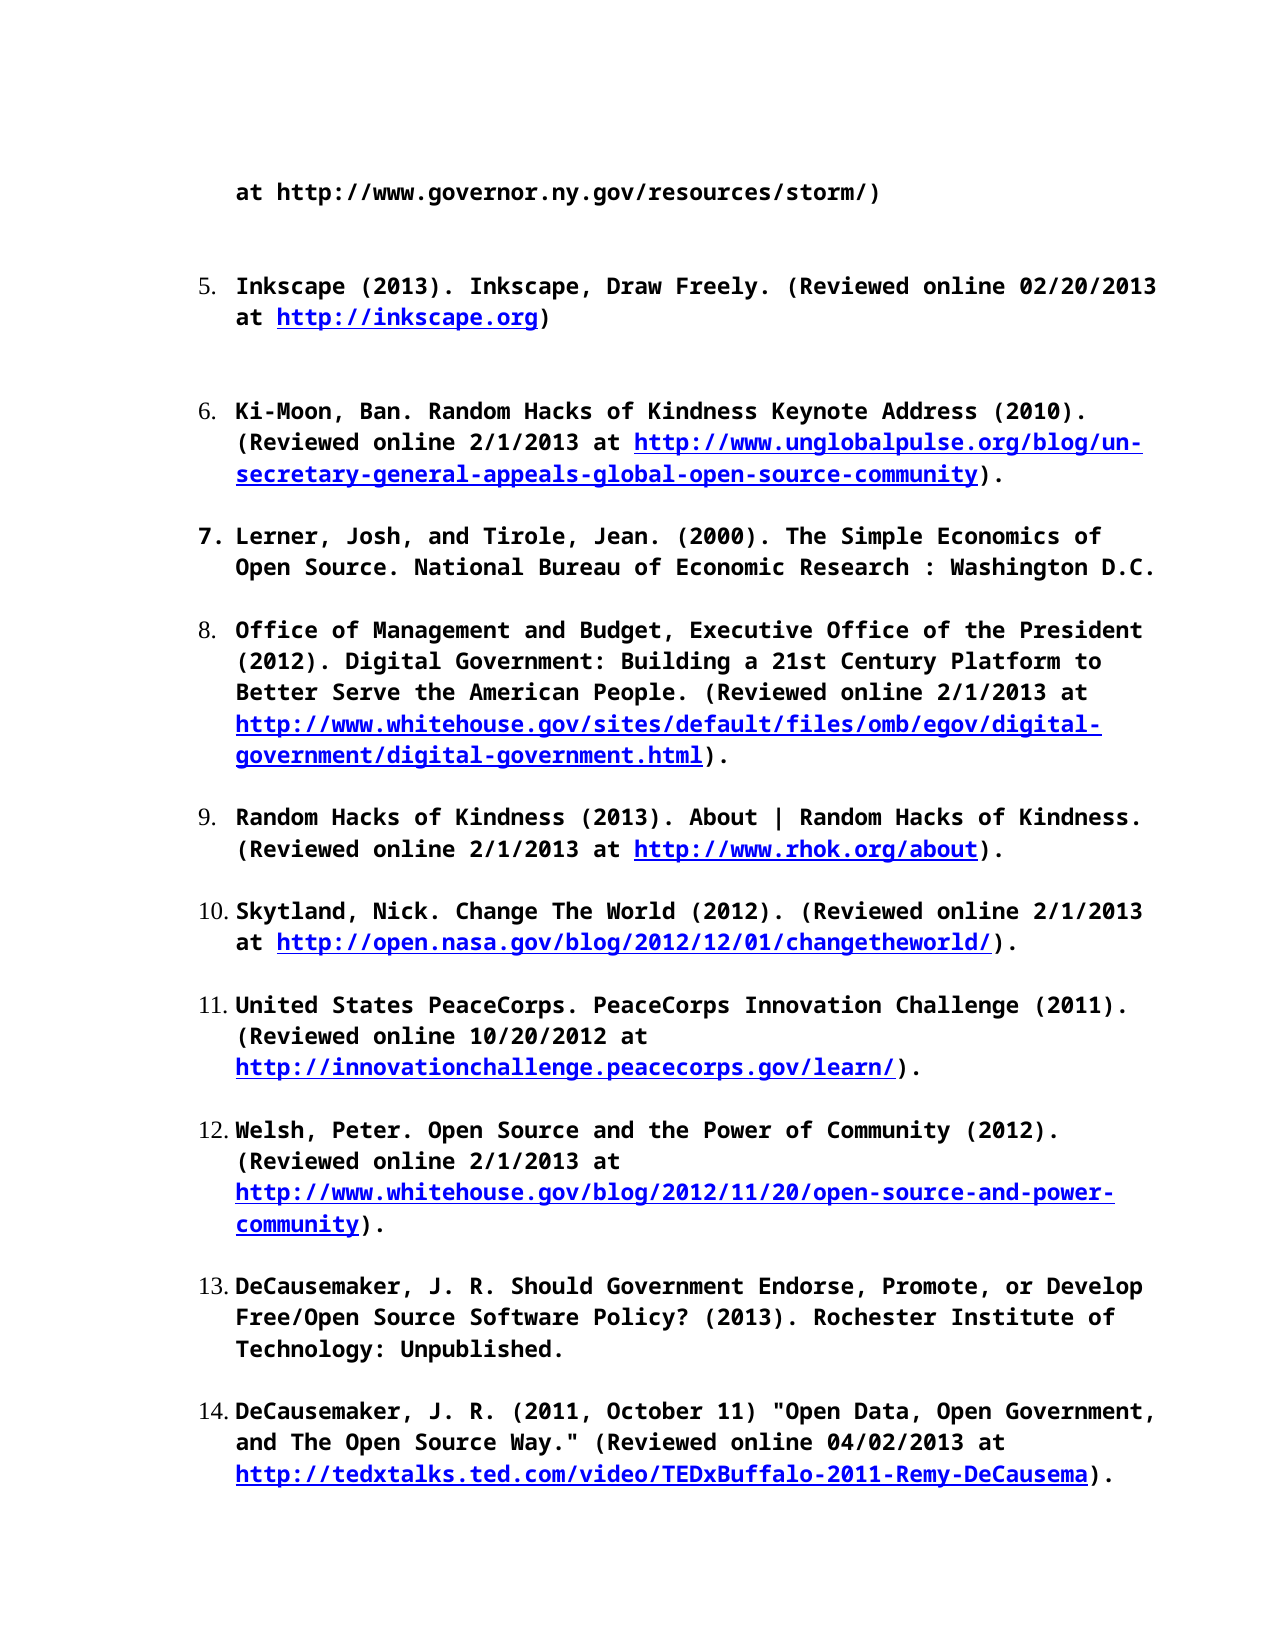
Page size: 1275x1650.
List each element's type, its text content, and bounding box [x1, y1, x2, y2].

list Welsh, Peter. Open Source and the Power of Community (2012). (Reviewed online 2/1/2013 at http://www.whitehouse.gov/blog/2012/11/20/open-source-and-power-community). [198, 1114, 1157, 1239]
list Inkscape (2013). Inkscape, Draw Freely. (Reviewed online 02/20/2013 at http://inkscape.org) [198, 270, 1157, 333]
list Lerner, Josh, and Tirole, Jean. (2000). The Simple Economics of Open Source. National Bureau of Economic Research : Washington D.C. [198, 520, 1157, 583]
list Office of Management and Budget, Executive Office of the President (2012). Digital Government: Building a 21st Century Platform to Better Serve the American People. (Reviewed online 2/1/2013 at http://www.whitehouse.gov/sites/default/files/omb/egov/digital-government/digital-government.html). [198, 614, 1157, 770]
list United States PeaceCorps. PeaceCorps Innovation Challenge (2011). (Reviewed online 10/20/2012 at http://innovationchallenge.peacecorps.gov/learn/). [198, 989, 1157, 1083]
list at http://www.governor.ny.gov/resources/storm/) [198, 176, 1157, 208]
list DeCausemaker, J. R. (2011, October 11) "Open Data, Open Government, and The Open Source Way." (Reviewed online 04/02/2013 at http://tedxtalks.ted.com/video/TEDxBuffalo-2011-Remy-DeCausema). [198, 1395, 1157, 1489]
list Skytland, Nick. Change The World (2012). (Reviewed online 2/1/2013 at http://open.nasa.gov/blog/2012/12/01/changetheworld/). [198, 895, 1157, 958]
list Random Hacks of Kindness (2013). About | Random Hacks of Kindness. (Reviewed online 2/1/2013 at http://www.rhok.org/about). [198, 801, 1157, 864]
list Ki-Moon, Ban. Random Hacks of Kindness Keynote Address (2010). (Reviewed online 2/1/2013 at http://www.unglobalpulse.org/blog/un-secretary-general-appeals-global-open-source-community). [198, 395, 1157, 489]
list DeCausemaker, J. R. Should Government Endorse, Promote, or Develop Free/Open Source Software Policy? (2013). Rochester Institute of Technology: Unpublished. [198, 1270, 1157, 1364]
